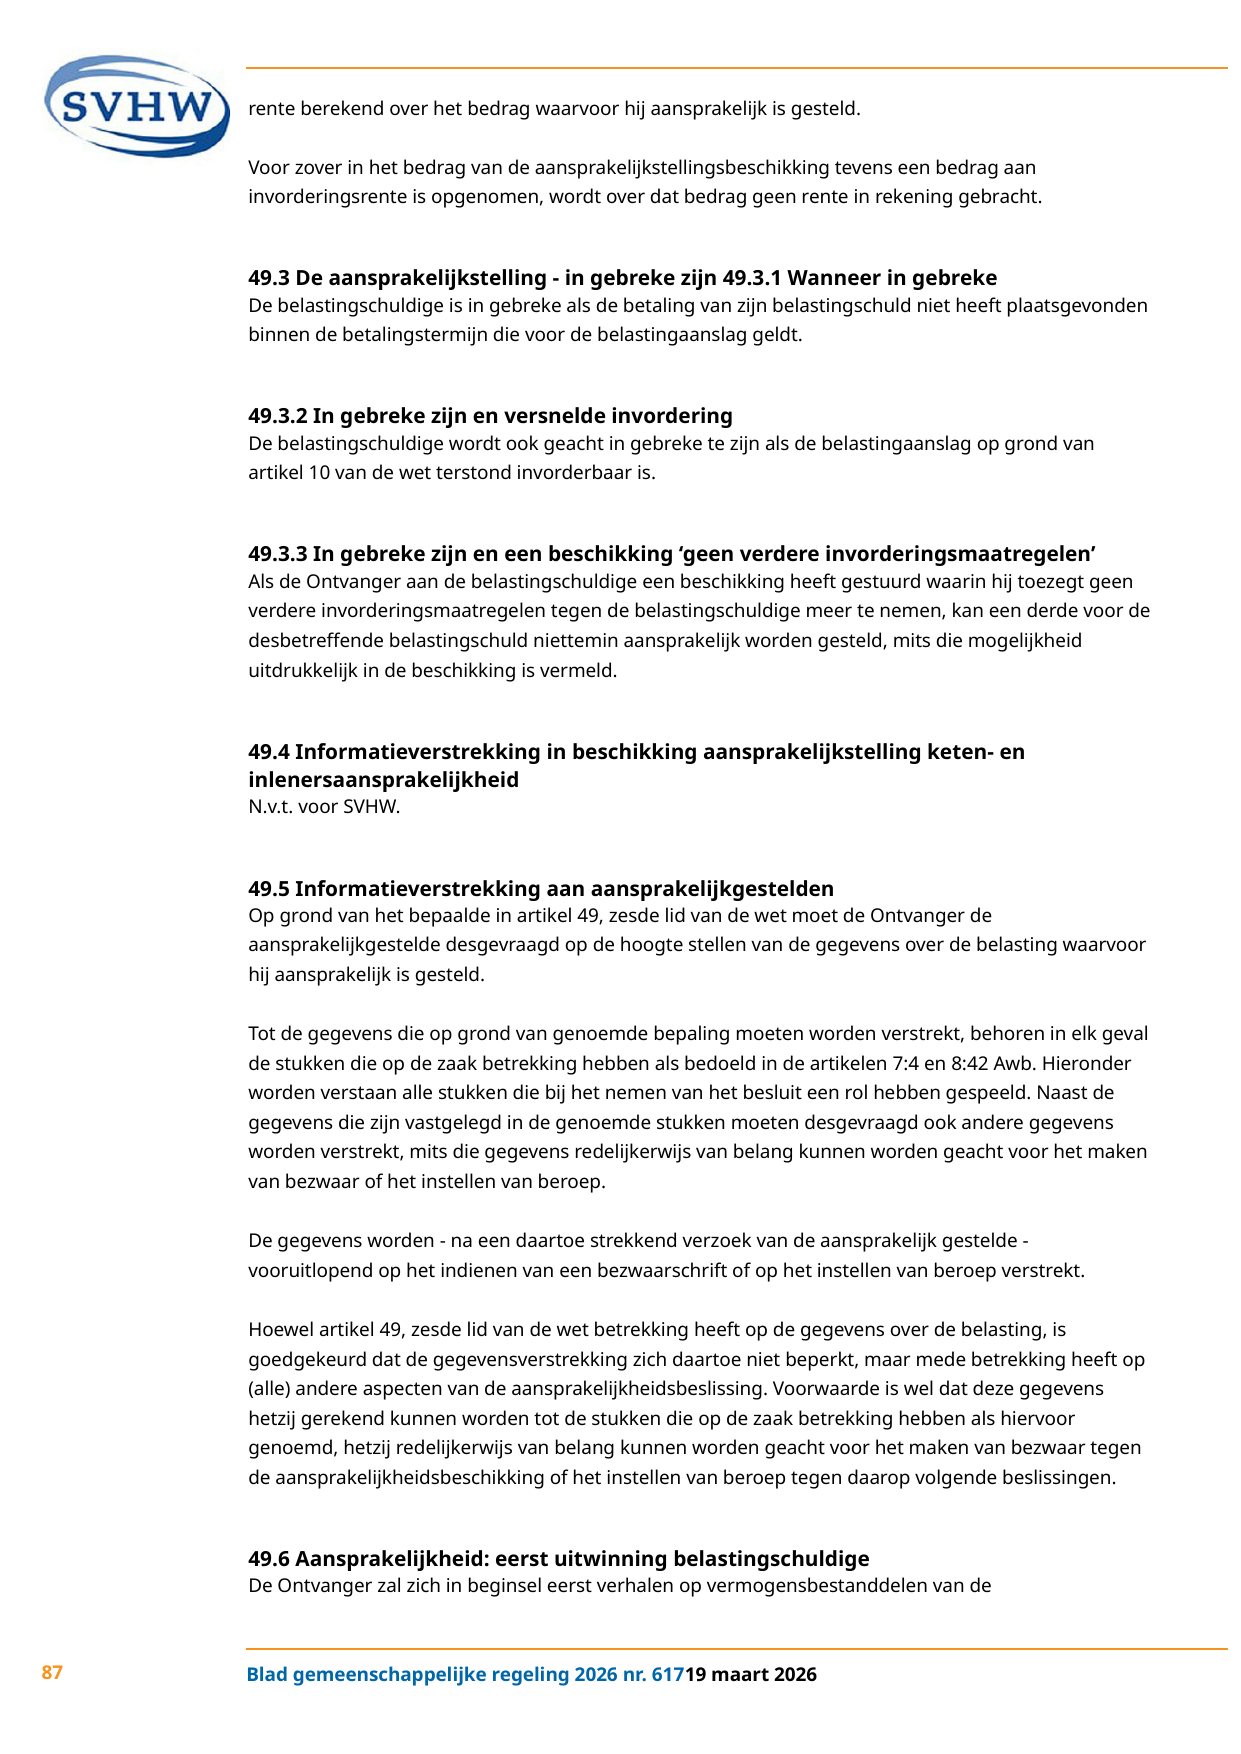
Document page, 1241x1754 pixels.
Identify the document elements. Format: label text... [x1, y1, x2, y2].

text Als de Ontvanger aan de belastingschuldige een beschikking heeft gestuurd waarin hij toezegt geen verdere invorderingsmaatregelen tegen de belastingschuldige meer te nemen, kan een derde voor de desbetreffende belastingschuld niettemin aansprakelijk worden gesteld, mits die mogelijkheid uitdrukkelijk in de beschikking is vermeld. [248, 568, 1152, 682]
text 49.6 Aansprakelijkheid: eerst uitwinning belastingschuldige [248, 1544, 1152, 1573]
text 49.3 De aansprakelijkstelling - in gebreke zijn 49.3.1 Wanneer in gebreke [248, 263, 1152, 292]
text N.v.t. voor SVHW. [248, 794, 1152, 819]
text 49.4 Informatieverstrekking in beschikking aansprakelijkstelling keten- en inlenersaansprakelijkheid [248, 737, 1152, 794]
text Op grond van het bepaalde in artikel 49, zesde lid van de wet moet de Ontvanger de aansprakelijkgestelde desgevraagd op de hoogte stellen van de gegevens over de belasting waarvoor hij aansprakelijk is gesteld. [248, 902, 1152, 987]
text De belastingschuldige wordt ook geacht in gebreke te zijn als de belastingaanslag op grond van artikel 10 van de wet terstond invorderbaar is. [248, 430, 1152, 485]
text De gegevens worden - na een daartoe strekkend verzoek van de aansprakelijk gestelde - vooruitlopend op het indienen van een bezwaarschrift of op het instellen van beroep verstrekt. [248, 1227, 1152, 1283]
text rente berekend over het bedrag waarvoor hij aansprakelijk is gesteld. [248, 95, 1152, 121]
text 49.3.3 In gebreke zijn en een beschikking ‘geen verdere invorderingsmaatregelen’ [248, 539, 1152, 568]
text 49.5 Informatieverstrekking aan aansprakelijkgestelden [248, 874, 1152, 902]
text Voor zover in het bedrag van de aansprakelijkstellingsbeschikking tevens een bedrag aan invorderingsrente is opgenomen, wordt over dat bedrag geen rente in rekening gebracht. [248, 154, 1152, 209]
text Hoewel artikel 49, zesde lid van de wet betrekking heeft op de gegevens over de belasting, is goedgekeurd dat de gegevensverstrekking zich daartoe niet beperkt, maar mede betrekking heeft op (alle) andere aspecten van de aansprakelijkheidsbeslissing. Voorwaarde is wel dat deze gegevens hetzij gerekend kunnen worden tot de stukken die op de zaak betrekking hebben als hiervoor genoemd, hetzij redelijkerwijs van belang kunnen worden geacht voor het maken van bezwaar tegen de aansprakelijkheidsbeschikking of het instellen van beroep tegen daarop volgende beslissingen. [248, 1316, 1152, 1490]
text Tot de gegevens die op grond van genoemde bepaling moeten worden verstrekt, behoren in elk geval de stukken die op de zaak betrekking hebben als bedoeld in de artikelen 7:4 en 8:42 Awb. Hieronder worden verstaan alle stukken die bij het nemen van het besluit een rol hebben gespeeld. Naast de gegevens die zijn vastgelegd in de genoemde stukken moeten desgevraagd ook andere gegevens worden verstrekt, mits die gegevens redelijkerwijs van belang kunnen worden geacht voor het maken van bezwaar of het instellen van beroep. [248, 1020, 1152, 1194]
text 49.3.2 In gebreke zijn en versnelde invordering [248, 402, 1152, 430]
text De belastingschuldige is in gebreke als de betaling van zijn belastingschuld niet heeft plaatsgevonden binnen de betalingstermijn die voor de belastingaanslag geldt. [248, 292, 1152, 347]
picture [41, 47, 231, 172]
text De Ontvanger zal zich in beginsel eerst verhalen op vermogensbestanddelen van de [248, 1573, 1152, 1598]
